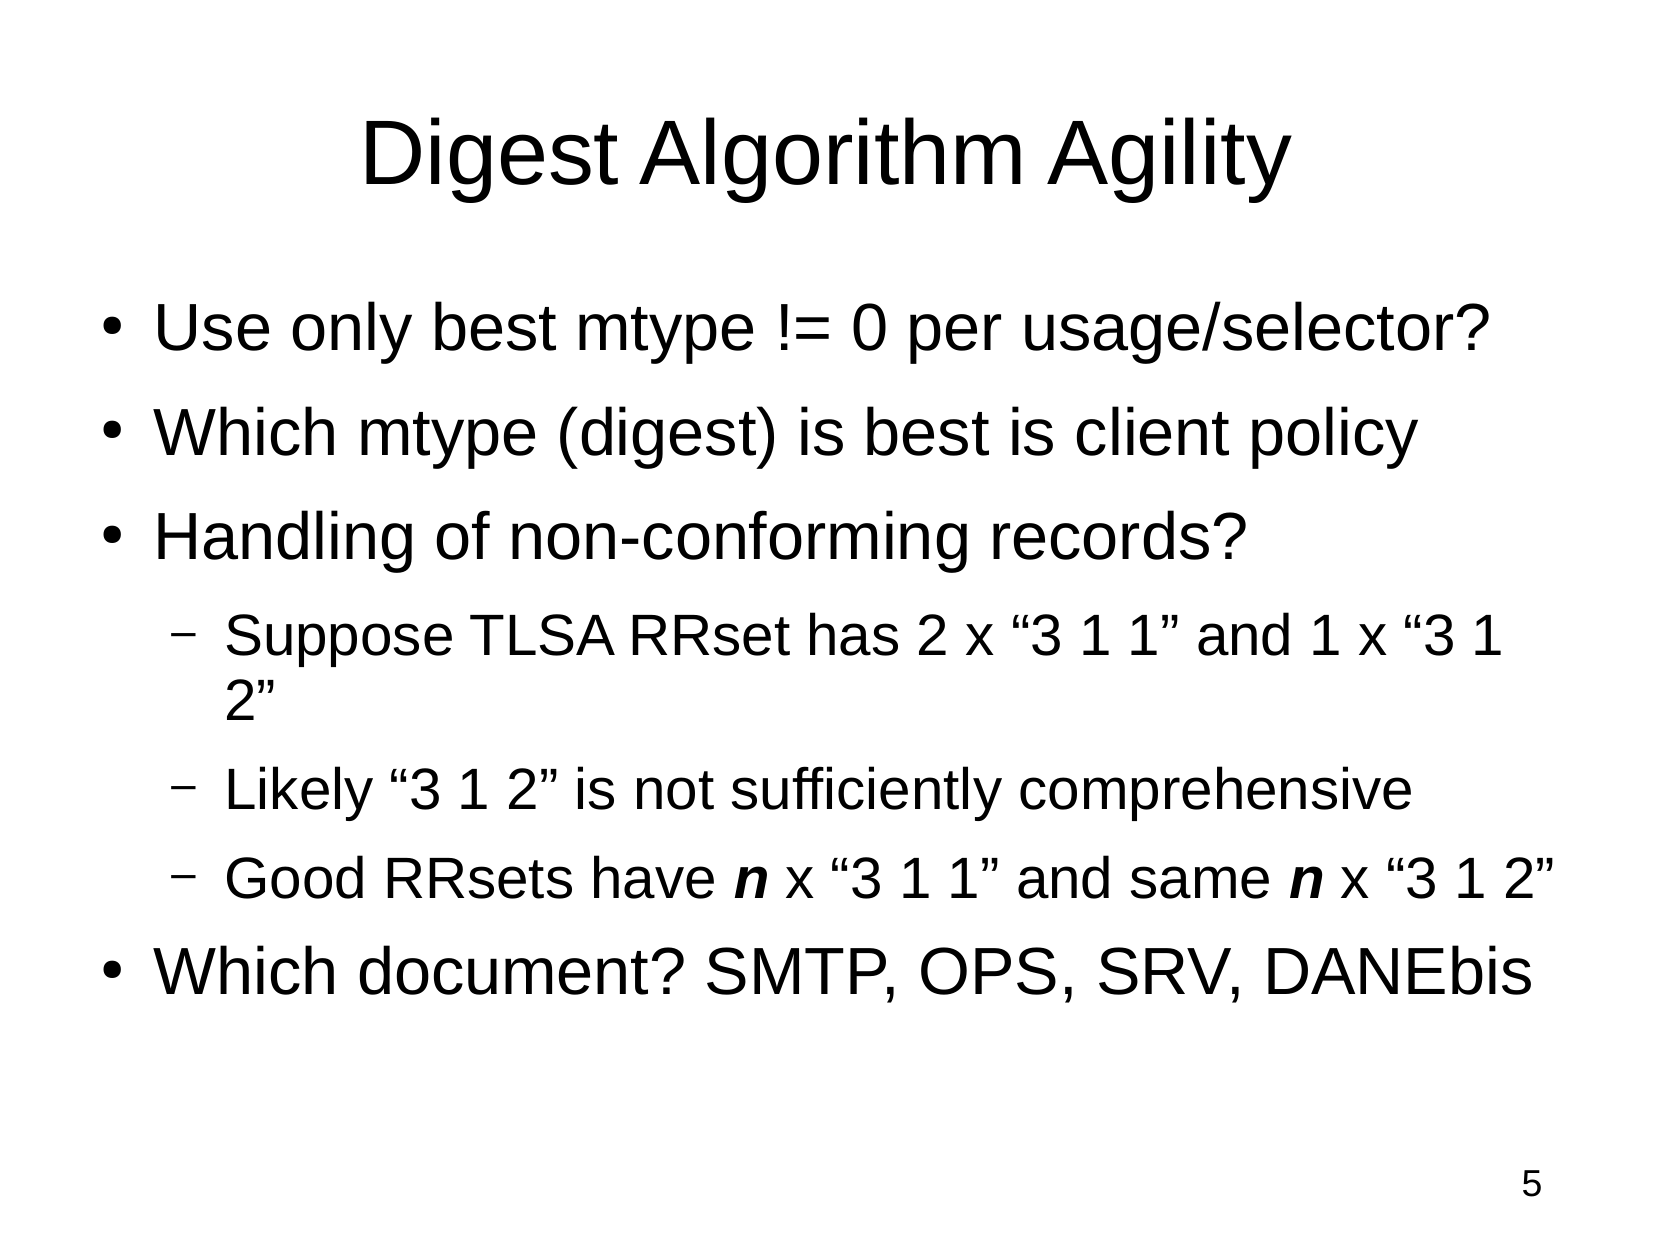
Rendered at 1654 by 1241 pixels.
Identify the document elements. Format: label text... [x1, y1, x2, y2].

list Use only best mtype != 0 per usage/selector? Which mtype (digest) is best is client policy Handling of non-conforming records? Suppose TLSA RRset has 2 x “3 1 1” and 1 x “3 1 2” Likely “3 1 2” is not sufficiently comprehensive Good RRsets have n x “3 1 1” and same n x “3 1 2” Which document? SMTP, OPS, SRV, DANEbis [82, 290, 1571, 1010]
title Digest Algorithm Agility [82, 49, 1571, 257]
text_box [1506, 1155, 1654, 1226]
